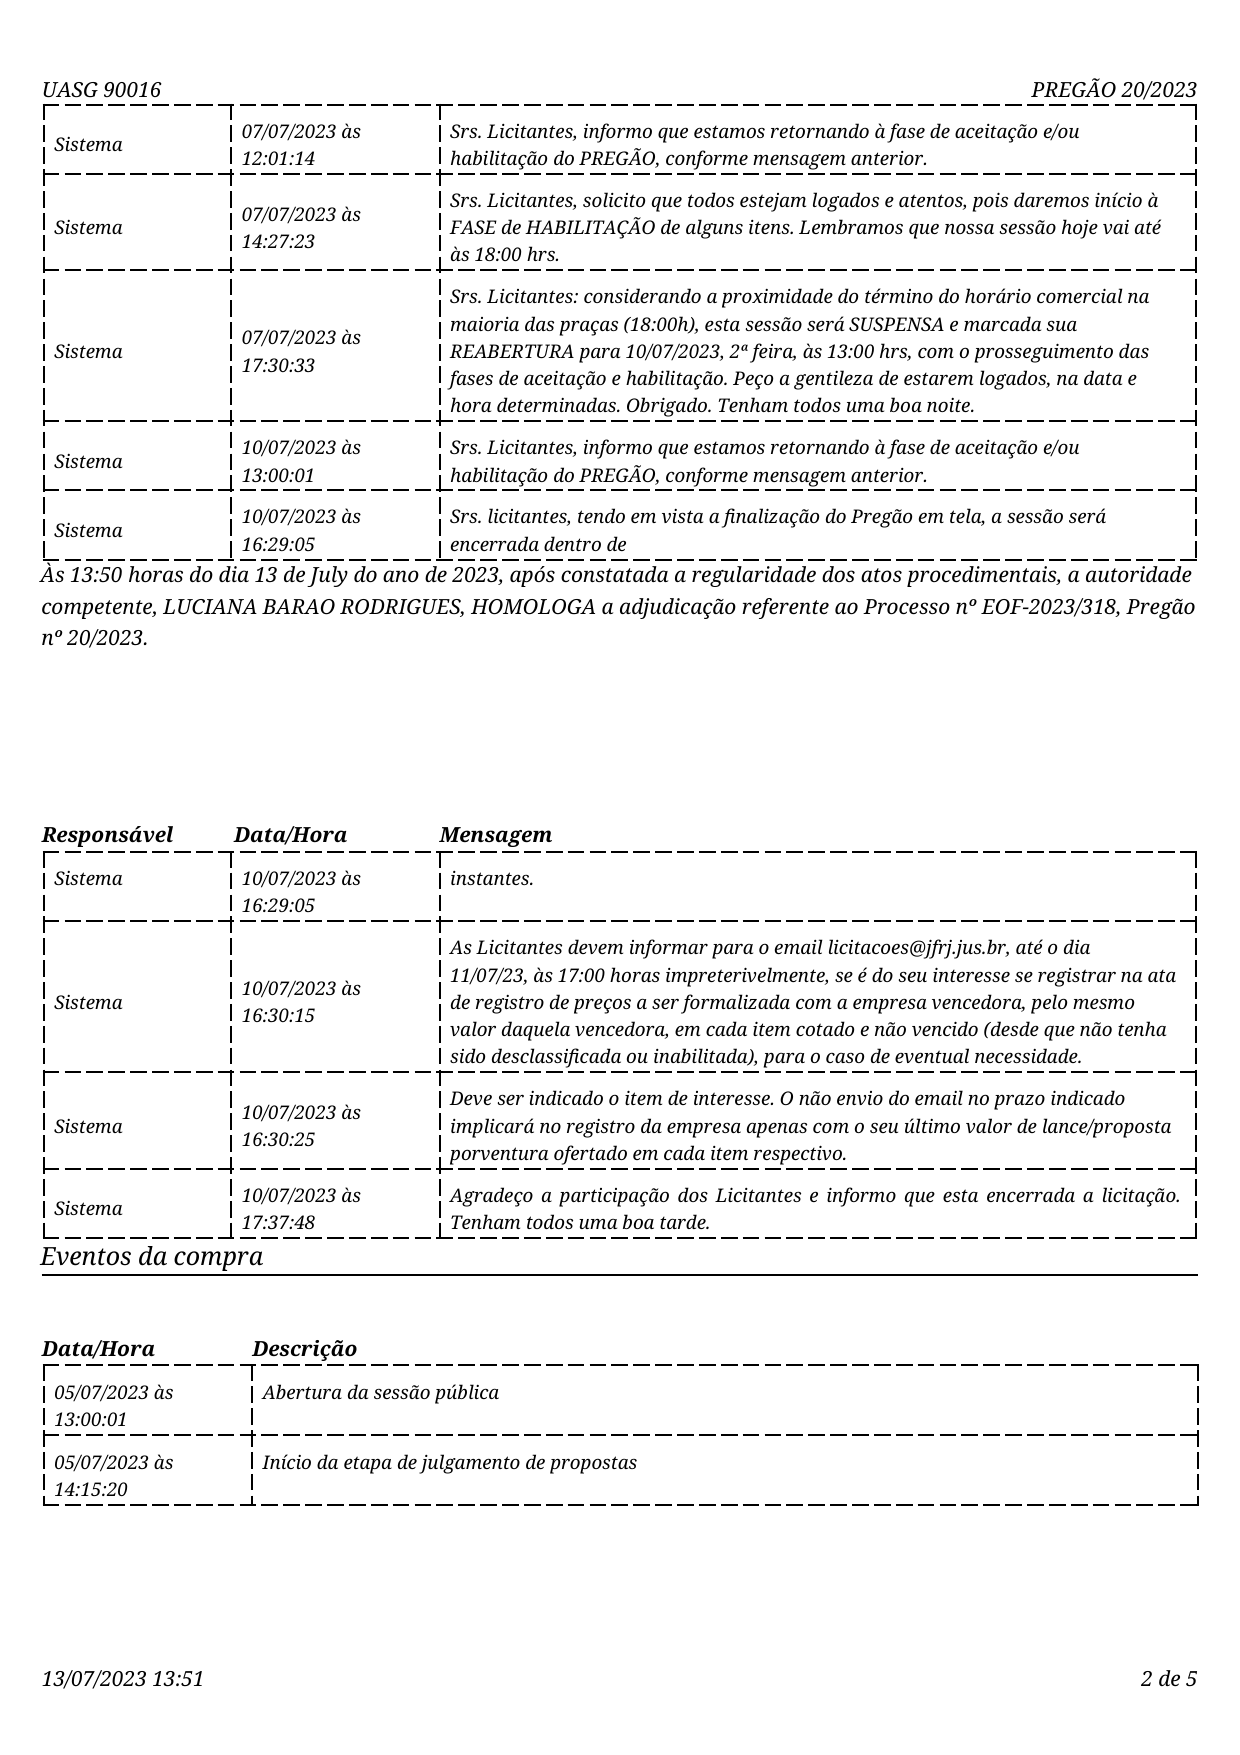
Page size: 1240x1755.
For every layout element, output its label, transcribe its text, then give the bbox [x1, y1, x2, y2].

table_cell Sistema [44, 269, 231, 420]
table_cell Sistema [44, 489, 231, 558]
table_cell Sistema [44, 420, 231, 489]
table_header Sistema [44, 851, 231, 920]
table_cell Sistema [44, 104, 231, 173]
table_header instantes. [440, 851, 1196, 920]
table_cell Deve ser indicado o item de interesse. O não envio do email no prazo indicado implicará no registro da empresa apenas com o seu último valor de lance/proposta porventura ofertado em cada item respectivo. [440, 1071, 1196, 1167]
text Data/Hora Descrição [42, 1334, 1200, 1362]
table_cell 07/07/2023 às 12:01:14 [231, 104, 439, 173]
table_cell 07/07/2023 às 14:27:23 [231, 173, 439, 269]
table_cell 10/07/2023 às 13:00:01 [231, 420, 439, 489]
table_cell 10/07/2023 às 16:29:05 [231, 489, 439, 558]
table_cell Sistema [44, 1071, 231, 1167]
text Eventos da compra [40, 1239, 1200, 1273]
table_cell Agradeço a participação dos Licitantes e informo que esta encerrada a licitação. Tenham todos uma boa tarde. [440, 1168, 1196, 1237]
table_header 10/07/2023 às 16:29:05 [231, 851, 439, 920]
table_cell Sistema [44, 1168, 231, 1237]
table_cell 05/07/2023 às 14:15:20 [44, 1434, 252, 1503]
table_cell Srs. licitantes, tendo em vista a finalização do Pregão em tela, a sessão será encerrada dentro de [440, 489, 1196, 558]
table_cell Srs. Licitantes, informo que estamos retornando à fase de aceitação e/ou habilitação do PREGÃO, conforme mensagem anterior. [440, 104, 1196, 173]
table_cell Srs. Licitantes, solicito que todos estejam logados e atentos, pois daremos início à FASE de HABILITAÇÃO de alguns itens. Lembramos que nossa sessão hoje vai até às 18:00 hrs. [440, 173, 1196, 269]
table_cell 10/07/2023 às 16:30:15 [231, 920, 439, 1071]
table_header Abertura da sessão pública [252, 1364, 1198, 1434]
table_cell Sistema [44, 920, 231, 1071]
table_cell Sistema [44, 173, 231, 269]
table_cell Srs. Licitantes, informo que estamos retornando à fase de aceitação e/ou habilitação do PREGÃO, conforme mensagem anterior. [440, 420, 1196, 489]
table_header 05/07/2023 às 13:00:01 [44, 1364, 252, 1434]
table_cell 07/07/2023 às 17:30:33 [231, 269, 439, 420]
table_cell As Licitantes devem informar para o email licitacoes@jfrj.jus.br, até o dia 11/07/23, às 17:00 horas impreterivelmente, se é do seu interesse se registrar na ata de registro de preços a ser formalizada com a empresa vencedora, pelo mesmo valor daquela vencedora, em cada item cotado e não vencido (desde que não tenha sido desclassificada ou inabilitada), para o caso de eventual necessidade. [440, 920, 1196, 1071]
table_cell 10/07/2023 às 16:30:25 [231, 1071, 439, 1167]
table_cell Início da etapa de julgamento de propostas [252, 1434, 1198, 1503]
table_cell 10/07/2023 às 17:37:48 [231, 1168, 439, 1237]
table_cell Srs. Licitantes: considerando a proximidade do término do horário comercial na maioria das praças (18:00h), esta sessão será SUSPENSA e marcada sua REABERTURA para 10/07/2023, 2ª feira, às 13:00 hrs, com o prosseguimento das fases de aceitação e habilitação. Peço a gentileza de estarem logados, na data e hora determinadas. Obrigado. Tenham todos uma boa noite. [440, 269, 1196, 420]
text Responsável Data/Hora Mensagem [42, 820, 1200, 848]
text Às 13:50 horas do dia 13 de July do ano de 2023, após constatada a regularidade dos atos procedimentais, a autoridade competente, LUCIANA BARAO RODRIGUES, HOMOLOGA a adjudicação referente ao Processo nº EOF-2023/318, Pregão nº 20/2023. [40, 561, 1200, 651]
